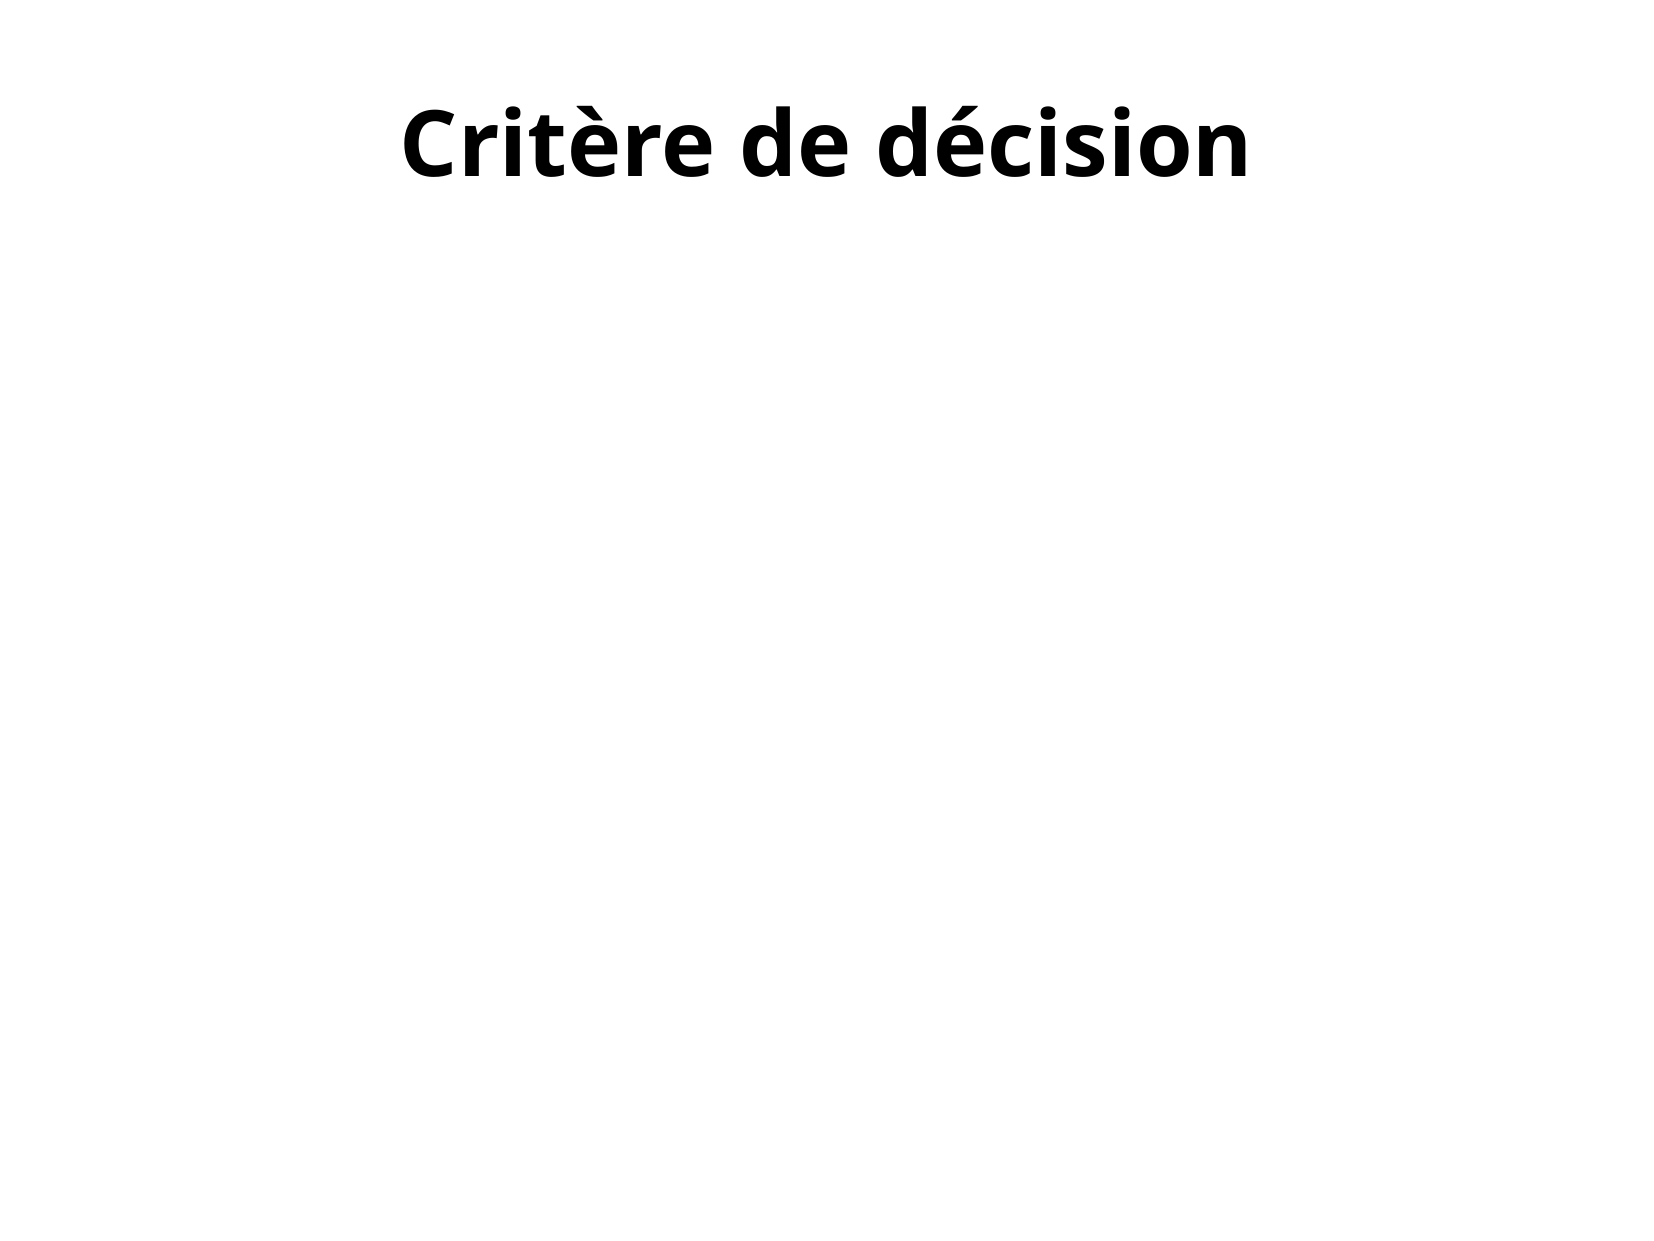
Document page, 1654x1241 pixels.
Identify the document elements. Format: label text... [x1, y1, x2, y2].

title Critère de décision [82, 37, 1571, 245]
